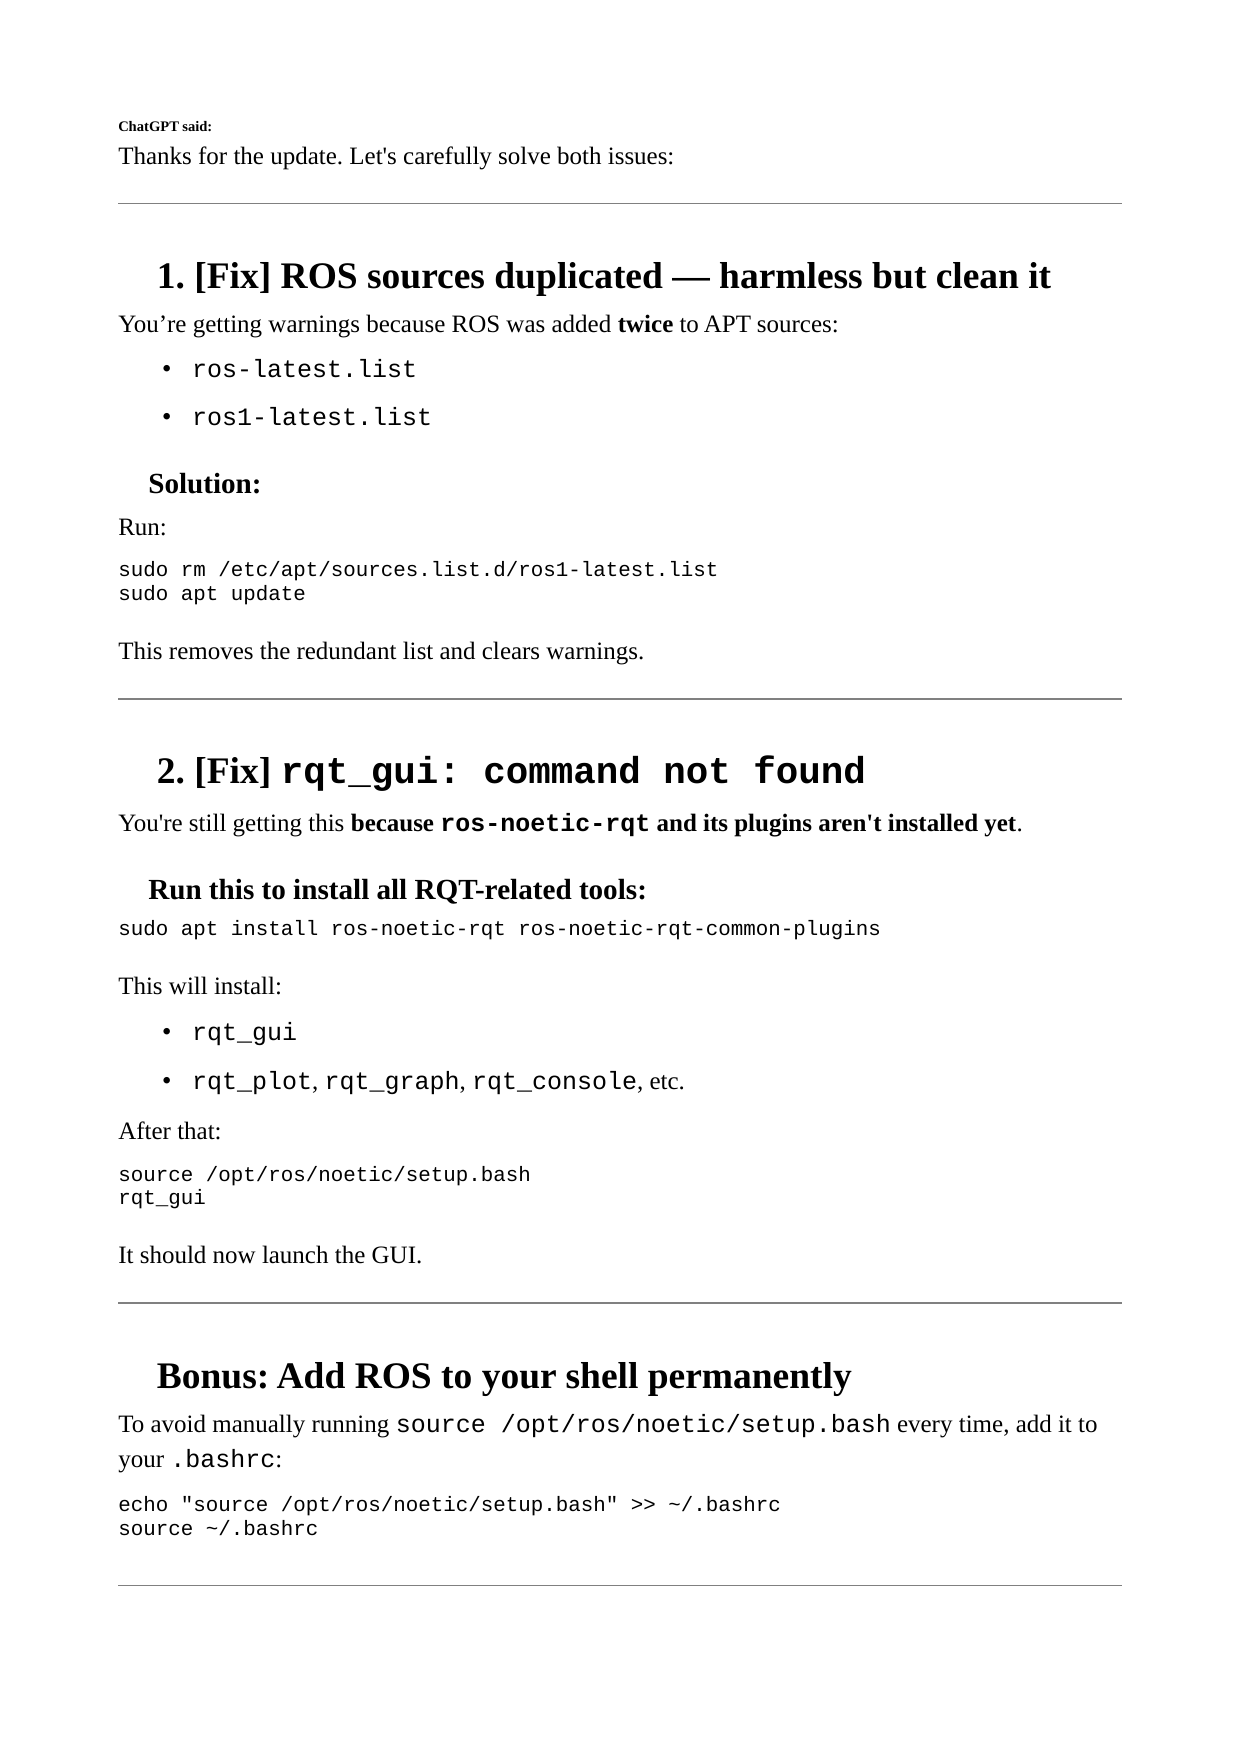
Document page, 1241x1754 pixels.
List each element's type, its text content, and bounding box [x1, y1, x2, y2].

text You’re getting warnings because ROS was added twice to APT sources: [118, 309, 1122, 338]
subtitle ✅ 1. [Fix] ROS sources duplicated — harmless but clean it [118, 254, 1122, 297]
list rqt_gui [162, 1019, 1122, 1047]
text You're still getting this because ros-noetic-rqt and its plugins aren't installed yet. [118, 808, 1122, 838]
text This removes the redundant list and clears warnings. [118, 636, 1122, 665]
subtitle ChatGPT said: [118, 118, 1122, 135]
subtitle 🔧 Run this to install all RQT-related tools: [118, 872, 1122, 906]
text source /opt/ros/noetic/setup.bash [118, 1164, 1122, 1187]
subtitle ✅ Bonus: Add ROS to your shell permanently [118, 1353, 1122, 1396]
list ros1-latest.list [162, 404, 1122, 432]
text Thanks for the update. Let's carefully solve both issues: [118, 141, 1122, 170]
text sudo apt install ros-noetic-rqt ros-noetic-rqt-common-plugins [118, 918, 1122, 942]
text Run: [118, 512, 1122, 541]
text rqt_gui [118, 1187, 1122, 1211]
subtitle 💡 Solution: [118, 466, 1122, 499]
text This will install: [118, 971, 1122, 1000]
subtitle ✅ 2. [Fix] rqt_gui: command not found [118, 749, 1122, 795]
text sudo apt update [118, 583, 1122, 607]
text source ~/.bashrc [118, 1518, 1122, 1541]
text sudo rm /etc/apt/sources.list.d/ros1-latest.list [118, 559, 1122, 583]
text It should now launch the GUI. [118, 1241, 1122, 1269]
text echo "source /opt/ros/noetic/setup.bash" >> ~/.bashrc [118, 1494, 1122, 1518]
text To avoid manually running source /opt/ros/noetic/setup.bash every time, add it to your .bashrc: [118, 1409, 1122, 1475]
list ros-latest.list [162, 357, 1122, 385]
list rqt_plot, rqt_graph, rqt_console, etc. [162, 1066, 1122, 1097]
text After that: [118, 1116, 1122, 1145]
